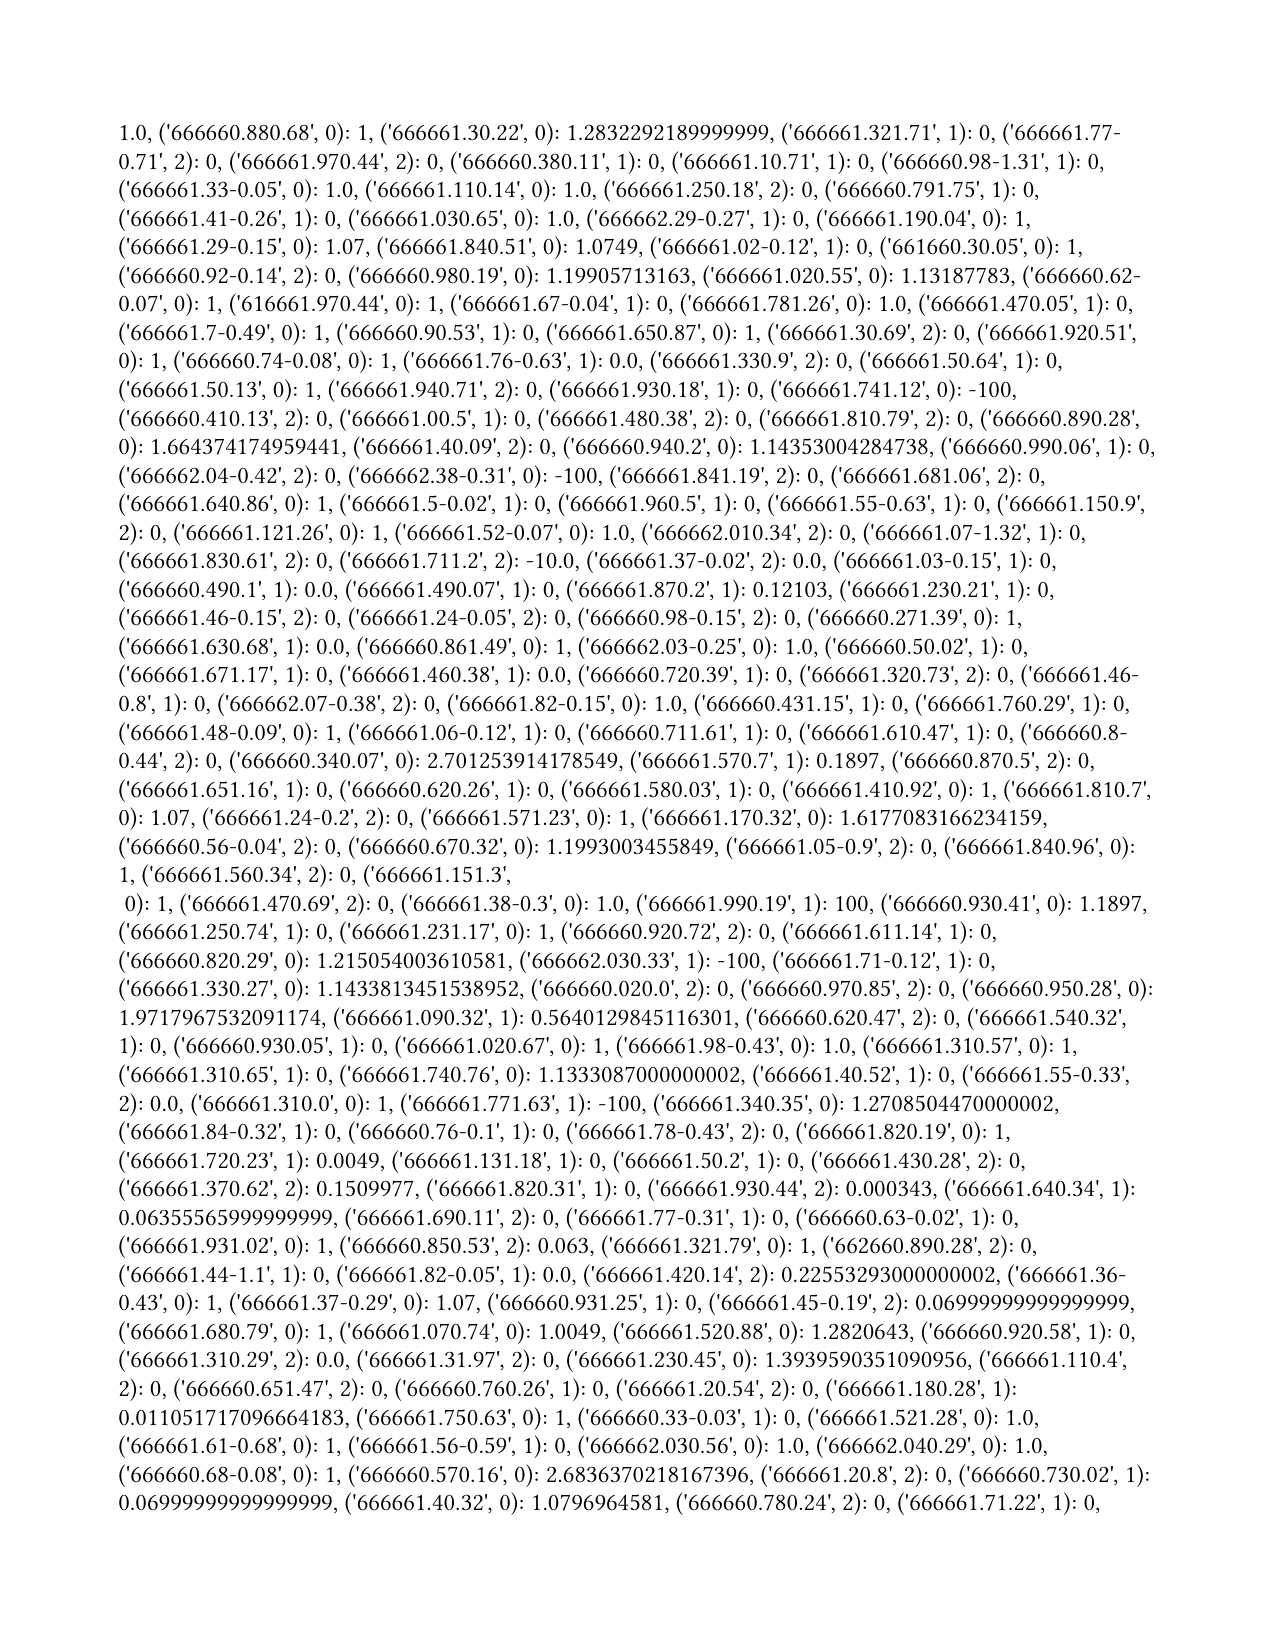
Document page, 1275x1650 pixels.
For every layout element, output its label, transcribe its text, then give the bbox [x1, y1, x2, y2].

text 0): 1, ('666661.470.69', 2): 0, ('666661.38-0.3', 0): 1.0, ('666661.990.19', 1): 100, ('666660.930.41', 0): 1.1897, ('666661.250.74', 1): 0, ('666661.231.17', 0): 1, ('666660.920.72', 2): 0, ('666661.611.14', 1): 0, ('666660.820.29', 0): 1.215054003610581, ('666662.030.33', 1): -100, ('666661.71-0.12', 1): 0, ('666661.330.27', 0): 1.1433813451538952, ('666660.020.0', 2): 0, ('666660.970.85', 2): 0, ('666660.950.28', 0): 1.9717967532091174, ('666661.090.32', 1): 0.5640129845116301, ('666660.620.47', 2): 0, ('666661.540.32', 1): 0, ('666660.930.05', 1): 0, ('666661.020.67', 0): 1, ('666661.98-0.43', 0): 1.0, ('666661.310.57', 0): 1, ('666661.310.65', 1): 0, ('666661.740.76', 0): 1.1333087000000002, ('666661.40.52', 1): 0, ('666661.55-0.33', 2): 0.0, ('666661.310.0', 0): 1, ('666661.771.63', 1): -100, ('666661.340.35', 0): 1.2708504470000002, ('666661.84-0.32', 1): 0, ('666660.76-0.1', 1): 0, ('666661.78-0.43', 2): 0, ('666661.820.19', 0): 1, ('666661.720.23', 1): 0.0049, ('666661.131.18', 1): 0, ('666661.50.2', 1): 0, ('666661.430.28', 2): 0, ('666661.370.62', 2): 0.1509977, ('666661.820.31', 1): 0, ('666661.930.44', 2): 0.000343, ('666661.640.34', 1): 0.06355565999999999, ('666661.690.11', 2): 0, ('666661.77-0.31', 1): 0, ('666660.63-0.02', 1): 0, ('666661.931.02', 0): 1, ('666660.850.53', 2): 0.063, ('666661.321.79', 0): 1, ('662660.890.28', 2): 0, ('666661.44-1.1', 1): 0, ('666661.82-0.05', 1): 0.0, ('666661.420.14', 2): 0.22553293000000002, ('666661.36-0.43', 0): 1, ('666661.37-0.29', 0): 1.07, ('666660.931.25', 1): 0, ('666661.45-0.19', 2): 0.06999999999999999, ('666661.680.79', 0): 1, ('666661.070.74', 0): 1.0049, ('666661.520.88', 0): 1.2820643, ('666660.920.58', 1): 0, ('666661.310.29', 2): 0.0, ('666661.31.97', 2): 0, ('666661.230.45', 0): 1.3939590351090956, ('666661.110.4', 2): 0, ('666660.651.47', 2): 0, ('666660.760.26', 1): 0, ('666661.20.54', 2): 0, ('666661.180.28', 1): 0.011051717096664183, ('666661.750.63', 0): 1, ('666660.33-0.03', 1): 0, ('666661.521.28', 0): 1.0, ('666661.61-0.68', 0): 1, ('666661.56-0.59', 1): 0, ('666662.030.56', 0): 1.0, ('666662.040.29', 0): 1.0, ('666660.68-0.08', 0): 1, ('666660.570.16', 0): 2.6836370218167396, ('666661.20.8', 2): 0, ('666660.730.02', 1): 0.06999999999999999, ('666661.40.32', 0): 1.0796964581, ('666660.780.24', 2): 0, ('666661.71.22', 1): 0, [118, 889, 1157, 1517]
text 1.0, ('666660.880.68', 0): 1, ('666661.30.22', 0): 1.2832292189999999, ('666661.321.71', 1): 0, ('666661.77-0.71', 2): 0, ('666661.970.44', 2): 0, ('666660.380.11', 1): 0, ('666661.10.71', 1): 0, ('666660.98-1.31', 1): 0, ('666661.33-0.05', 0): 1.0, ('666661.110.14', 0): 1.0, ('666661.250.18', 2): 0, ('666660.791.75', 1): 0, ('666661.41-0.26', 1): 0, ('666661.030.65', 0): 1.0, ('666662.29-0.27', 1): 0, ('666661.190.04', 0): 1, ('666661.29-0.15', 0): 1.07, ('666661.840.51', 0): 1.0749, ('666661.02-0.12', 1): 0, ('661660.30.05', 0): 1, ('666660.92-0.14', 2): 0, ('666660.980.19', 0): 1.19905713163, ('666661.020.55', 0): 1.13187783, ('666660.62-0.07', 0): 1, ('616661.970.44', 0): 1, ('666661.67-0.04', 1): 0, ('666661.781.26', 0): 1.0, ('666661.470.05', 1): 0, ('666661.7-0.49', 0): 1, ('666660.90.53', 1): 0, ('666661.650.87', 0): 1, ('666661.30.69', 2): 0, ('666661.920.51', 0): 1, ('666660.74-0.08', 0): 1, ('666661.76-0.63', 1): 0.0, ('666661.330.9', 2): 0, ('666661.50.64', 1): 0, ('666661.50.13', 0): 1, ('666661.940.71', 2): 0, ('666661.930.18', 1): 0, ('666661.741.12', 0): -100, ('666660.410.13', 2): 0, ('666661.00.5', 1): 0, ('666661.480.38', 2): 0, ('666661.810.79', 2): 0, ('666660.890.28', 0): 1.664374174959441, ('666661.40.09', 2): 0, ('666660.940.2', 0): 1.14353004284738, ('666660.990.06', 1): 0, ('666662.04-0.42', 2): 0, ('666662.38-0.31', 0): -100, ('666661.841.19', 2): 0, ('666661.681.06', 2): 0, ('666661.640.86', 0): 1, ('666661.5-0.02', 1): 0, ('666661.960.5', 1): 0, ('666661.55-0.63', 1): 0, ('666661.150.9', 2): 0, ('666661.121.26', 0): 1, ('666661.52-0.07', 0): 1.0, ('666662.010.34', 2): 0, ('666661.07-1.32', 1): 0, ('666661.830.61', 2): 0, ('666661.711.2', 2): -10.0, ('666661.37-0.02', 2): 0.0, ('666661.03-0.15', 1): 0, ('666660.490.1', 1): 0.0, ('666661.490.07', 1): 0, ('666661.870.2', 1): 0.12103, ('666661.230.21', 1): 0, ('666661.46-0.15', 2): 0, ('666661.24-0.05', 2): 0, ('666660.98-0.15', 2): 0, ('666660.271.39', 0): 1, ('666661.630.68', 1): 0.0, ('666660.861.49', 0): 1, ('666662.03-0.25', 0): 1.0, ('666660.50.02', 1): 0, ('666661.671.17', 1): 0, ('666661.460.38', 1): 0.0, ('666660.720.39', 1): 0, ('666661.320.73', 2): 0, ('666661.46-0.8', 1): 0, ('666662.07-0.38', 2): 0, ('666661.82-0.15', 0): 1.0, ('666660.431.15', 1): 0, ('666661.760.29', 1): 0, ('666661.48-0.09', 0): 1, ('666661.06-0.12', 1): 0, ('666660.711.61', 1): 0, ('666661.610.47', 1): 0, ('666660.8-0.44', 2): 0, ('666660.340.07', 0): 2.701253914178549, ('666661.570.7', 1): 0.1897, ('666660.870.5', 2): 0, ('666661.651.16', 1): 0, ('666660.620.26', 1): 0, ('666661.580.03', 1): 0, ('666661.410.92', 0): 1, ('666661.810.7', 0): 1.07, ('666661.24-0.2', 2): 0, ('666661.571.23', 0): 1, ('666661.170.32', 0): 1.6177083166234159, ('666660.56-0.04', 2): 0, ('666660.670.32', 0): 1.1993003455849, ('666661.05-0.9', 2): 0, ('666661.840.96', 0): 1, ('666661.560.34', 2): 0, ('666661.151.3', [118, 118, 1157, 889]
